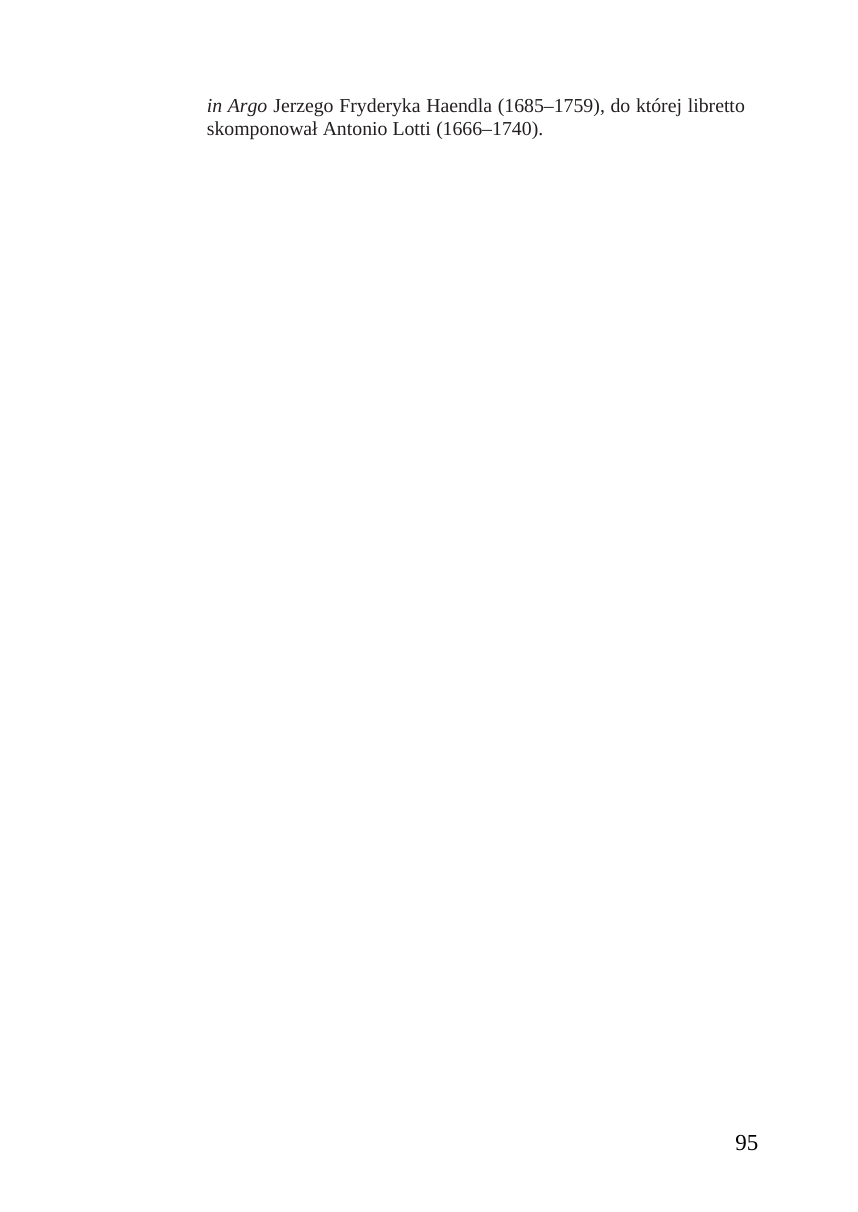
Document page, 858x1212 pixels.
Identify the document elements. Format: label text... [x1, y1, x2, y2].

text in Argo Jerzego Fryderyka Haendla (1685–1759), do której libretto skomponował Antonio Lotti (1666–1740). [207, 94, 745, 140]
